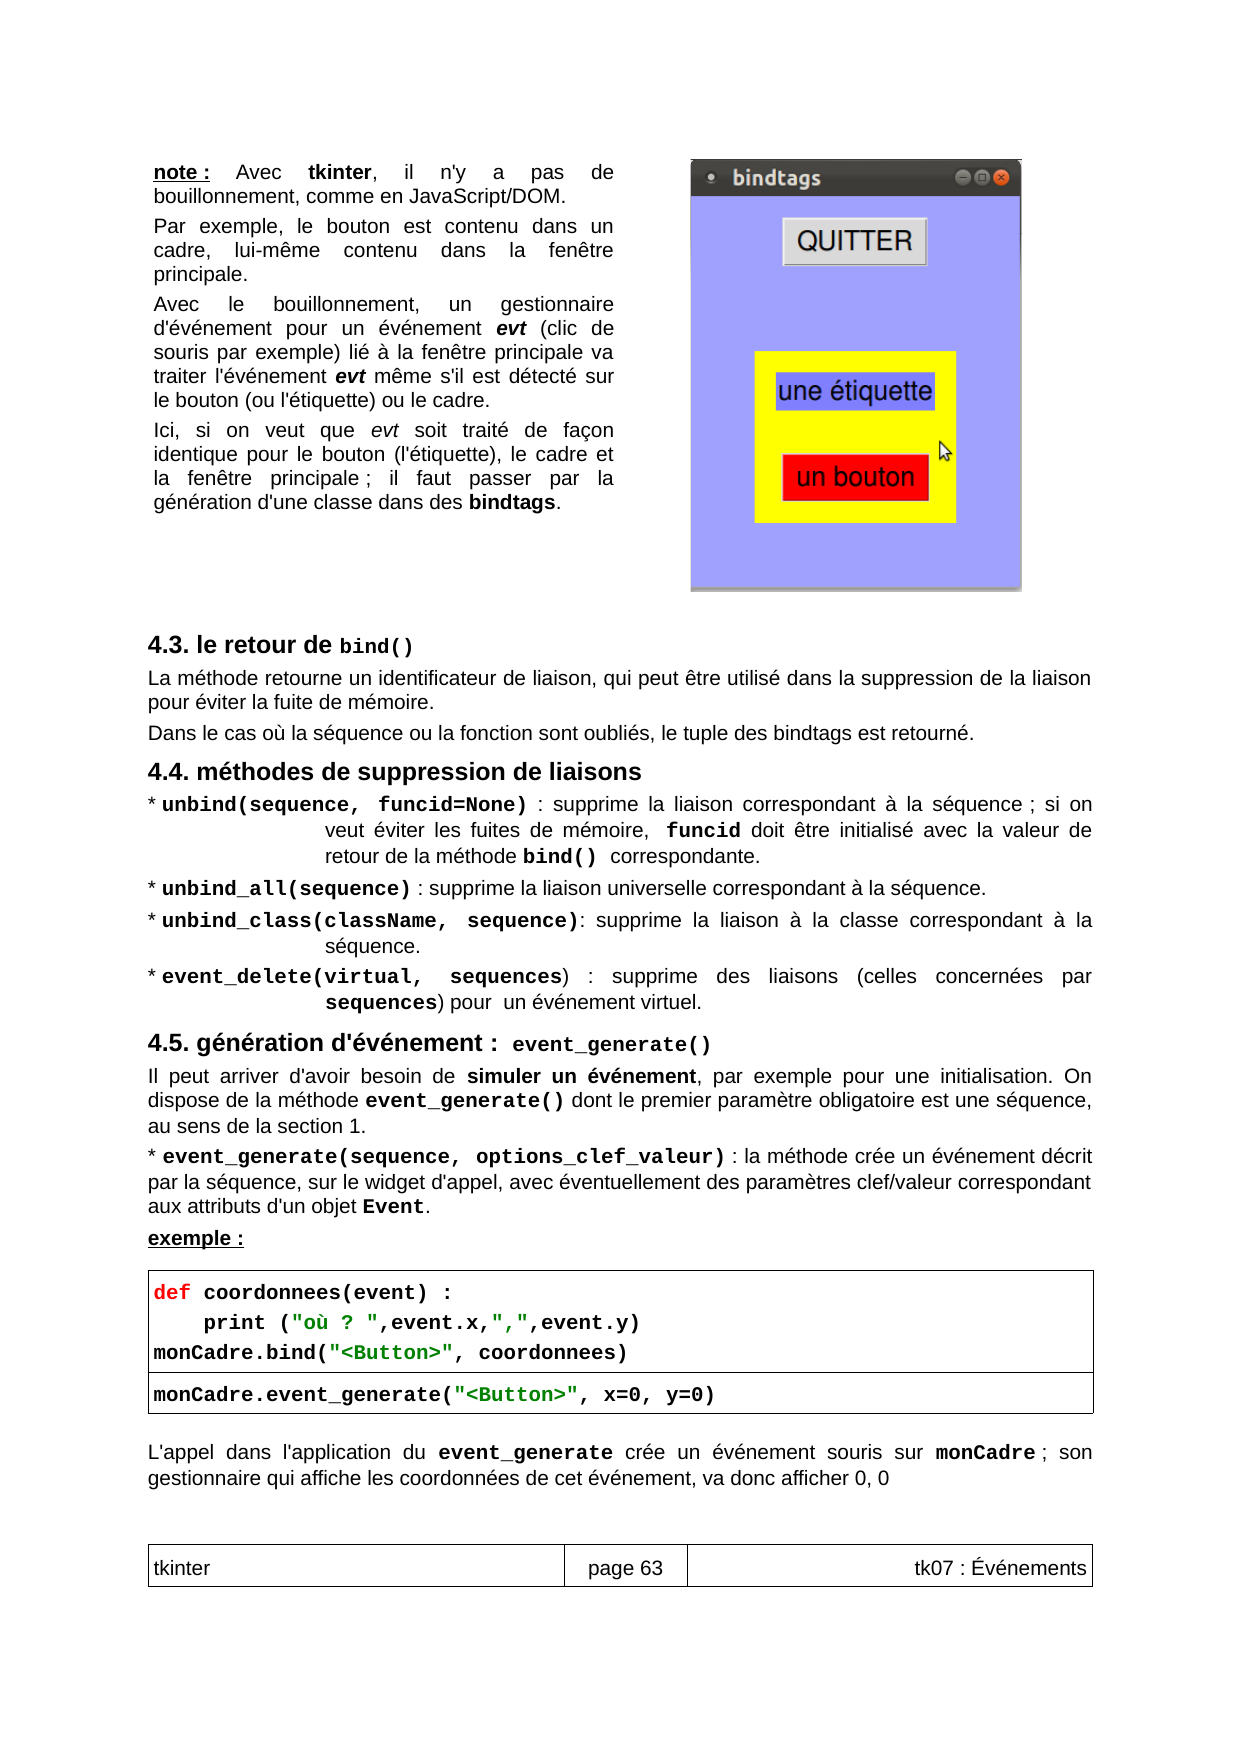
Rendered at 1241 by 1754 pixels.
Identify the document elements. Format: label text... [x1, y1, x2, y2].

text La méthode retourne un identificateur de liaison, qui peut être utilisé dans la suppression de la liaison pour éviter la fuite de mémoire. [148, 666, 1093, 714]
text * unbind_class(className, sequence): supprime la liaison à la classe correspondant à la séquence. [148, 908, 1093, 957]
table_cell monCadre.event_generate("<Button>", x=0, y=0) [149, 1373, 1093, 1413]
table_header [620, 148, 1093, 597]
text L'appel dans l'application du event_generate crée un événement souris sur monCadre ; son gestionnaire qui affiche les coordonnées de cet événement, va donc afficher 0, 0 [148, 1440, 1093, 1490]
table_header note : Avec tkinter, il n'y a pas de bouillonnement, comme en JavaScript/DOM. Par exemple, le bouton est contenu dans un cadre, lui-même contenu dans la fenêtre principale. Avec le bouillonnement, un gestionnaire d'événement pour un événement evt (clic de souris par exemple) lié à la fenêtre principale va traiter l'événement evt même s'il est détecté sur le bouton (ou l'étiquette) ou le cadre. Ici, si on veut que evt soit traité de façon identique pour le bouton (l'étiquette), le cadre et la fenêtre principale ; il faut passer par la génération d'une classe dans des bindtags. [148, 148, 620, 597]
text Il peut arriver d'avoir besoin de simuler un événement, par exemple pour une initialisation. On dispose de la méthode event_generate() dont le premier paramètre obligatoire est une séquence, au sens de la section 1. [148, 1064, 1093, 1138]
picture [690, 159, 1022, 592]
subtitle 4.4. méthodes de suppression de liaisons [148, 757, 1093, 786]
text * unbind(sequence, funcid=None) : supprime la liaison correspondant à la séquence ; si on veut éviter les fuites de mémoire, funcid doit être initialisé avec la valeur de retour de la méthode bind() correspondante. [148, 792, 1093, 869]
table_header def coordonnees(event) : print ("où ? ",event.x,",",event.y) monCadre.bind("<Button>", coordonnees) [149, 1271, 1093, 1372]
text * event_generate(sequence, options_clef_valeur) : la méthode crée un événement décrit par la séquence, sur le widget d'appel, avec éventuellement des paramètres clef/valeur correspondant aux attributs d'un objet Event. [148, 1144, 1093, 1219]
subtitle 4.3. le retour de bind() [148, 630, 1093, 660]
text Dans le cas où la séquence ou la fonction sont oubliés, le tuple des bindtags est retourné. [148, 720, 1093, 744]
subtitle 4.5. génération d'événement : event_generate() [148, 1028, 1093, 1058]
text exemple : [148, 1226, 1093, 1250]
text * event_delete(virtual, sequences) : supprime des liaisons (celles concernées par sequences) pour un événement virtuel. [148, 964, 1093, 1015]
text * unbind_all(sequence) : supprime la liaison universelle correspondant à la séquence. [148, 876, 1093, 901]
